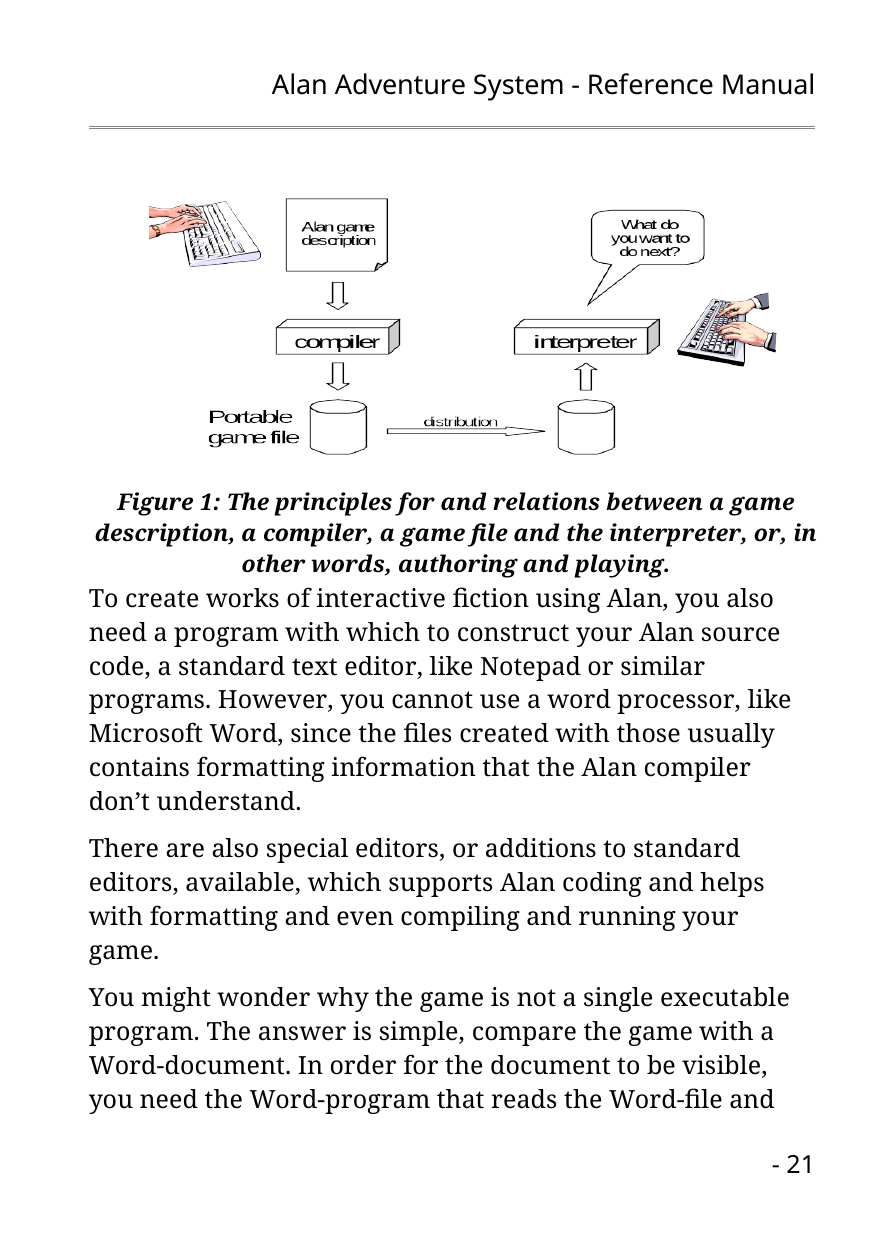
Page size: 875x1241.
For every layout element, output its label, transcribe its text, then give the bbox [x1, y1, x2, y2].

text There are also special editors, or additions to standard editors, available, which supports Alan coding and helps with formatting and even compiling and running your game. [88, 831, 815, 967]
text You might wonder why the game is not a single executable program. The answer is simple, compare the game with a Word-document. In order for the document to be visible, you need the Word-program that reads the Word-file and [88, 980, 815, 1116]
text Figure 1: The principles for and relations between a game description, a compiler, a game file and the interpreter, or, in other words, authoring and playing. [84, 155, 830, 579]
text To create works of interactive fiction using Alan, you also need a program with which to construct your Alan source code, a standard text editor, like Notepad or similar programs. However, you cannot use a word processor, like Microsoft Word, since the files created with those usually contains formatting information that the Alan compiler don’t understand. [88, 581, 815, 818]
